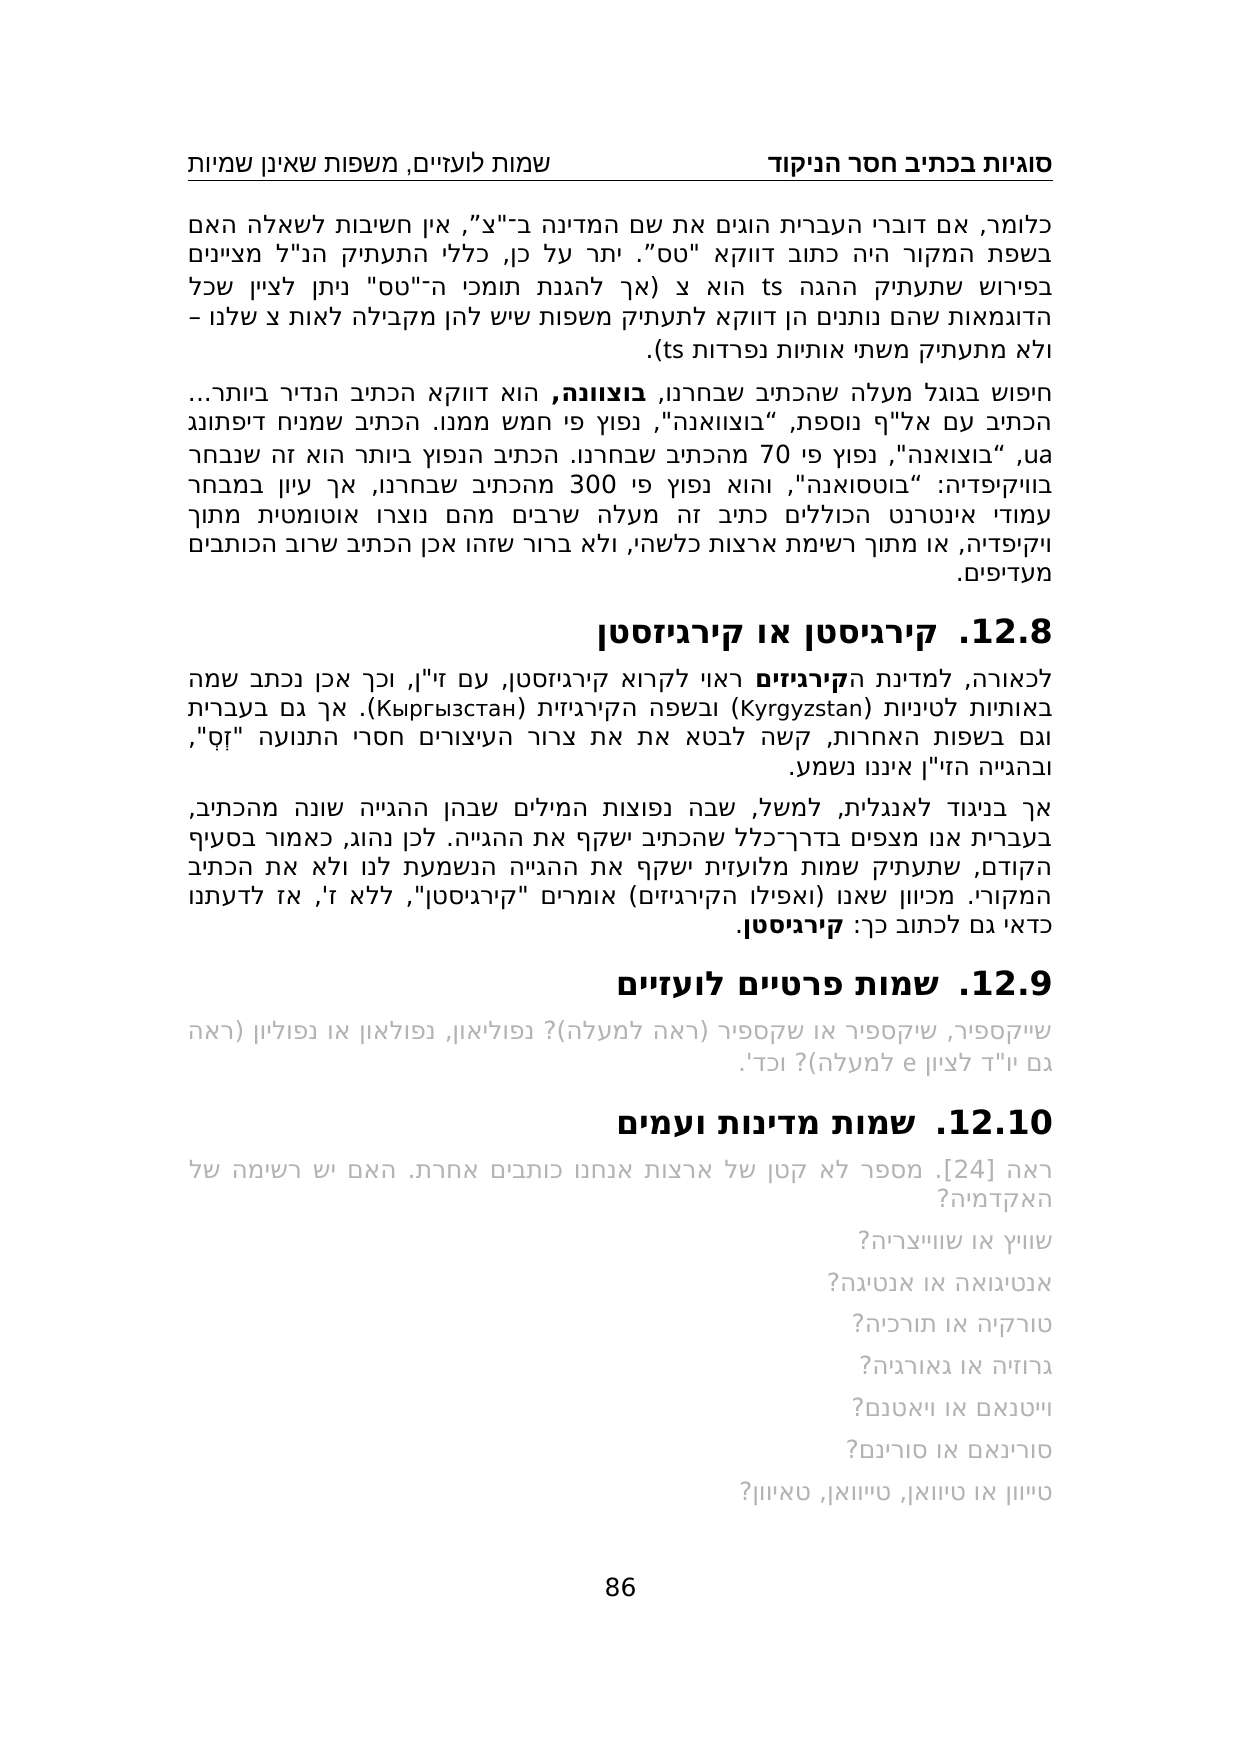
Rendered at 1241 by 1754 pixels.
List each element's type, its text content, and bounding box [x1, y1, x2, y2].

subtitle שמות מדינות ועמים [187, 1104, 1053, 1143]
subtitle קירגיסטן או קירגיזסטן [187, 613, 1053, 651]
text כלומר, אם דוברי העברית הוגים את שם המדינה ב־"צ”, אין חשיבות לשאלה האם בשפת המקור היה כתוב דווקא "טס”. יתר על כן, כללי התעתיק הנ"ל מציינים בפירוש שתעתיק ההגה ts הוא צ (אך להגנת תומכי ה־"טס" ניתן לציין שכל הדוגמאות שהם נותנים הן דווקא לתעתיק משפות שיש להן מקבילה לאות צ שלנו – ולא מתעתיק משתי אותיות נפרדות ts). [187, 210, 1053, 366]
subtitle שמות פרטיים לועזיים [187, 965, 1053, 1003]
text שוויץ או שווייצריה? [187, 1226, 1053, 1255]
text חיפוש בגוגל מעלה שהכתיב שבחרנו, בוצוונה, הוא דווקא הכתיב הנדיר ביותר... הכתיב עם אל"ף נוספת, “בוצוואנה", נפוץ פי חמש ממנו. הכתיב שמניח דיפתונג ua, “בוצואנה", נפוץ פי 70 מהכתיב שבחרנו. הכתיב הנפוץ ביותר הוא זה שנבחר בוויקיפדיה: “בוטסואנה", והוא נפוץ פי 300 מהכתיב שבחרנו, אך עיון במבחר עמודי אינטרנט הכוללים כתיב זה מעלה שרבים מהם נוצרו אוטומטית מתוך ויקיפדיה, או מתוך רשימת ארצות כלשהי, ולא ברור שזהו אכן הכתיב שרוב הכותבים מעדיפים. [187, 378, 1053, 588]
text שייקספיר, שיקספיר או שקספיר (ראה למעלה)? נפוליאון, נפולאון או נפוליון (ראה גם יו"ד לציון e למעלה)? וכד'. [187, 1016, 1053, 1079]
text לכאורה, למדינת הקירגיזים ראוי לקרוא קירגיזסטן, עם זי"ן, וכך אכן נכתב שמה באותיות לטיניות (Kyrgyzstan) ובשפה הקירגיזית (Кыргызстан). אך גם בעברית וגם בשפות האחרות, קשה לבטא את את צרור העיצורים חסרי התנועה "זְסְ", ובהגייה הזי"ן איננו נשמע. [187, 664, 1053, 781]
text אנטיגואה או אנטיגה? [187, 1268, 1053, 1297]
text וייטנאם או ויאטנם? [187, 1393, 1053, 1422]
text סורינאם או סורינם? [187, 1435, 1053, 1464]
text ראה [24]. מספר לא קטן של ארצות אנחנו כותבים אחרת. האם יש רשימה של האקדמיה? [187, 1155, 1053, 1214]
text טורקיה או תורכיה? [187, 1310, 1053, 1339]
text אך בניגוד לאנגלית, למשל, שבה נפוצות המילים שבהן ההגייה שונה מהכתיב, בעברית אנו מצפים בדרך־כלל שהכתיב ישקף את ההגייה. לכן נהוג, כאמור בסעיף הקודם, שתעתיק שמות מלועזית ישקף את ההגייה הנשמעת לנו ולא את הכתיב המקורי. מכיוון שאנו (ואפילו הקירגיזים) אומרים "קירגיסטן", ללא ז', אז לדעתנו כדאי גם לכתוב כך: קירגיסטן. [187, 793, 1053, 940]
text טייוון או טיוואן, טייוואן, טאיוון? [187, 1477, 1053, 1506]
text גרוזיה או גאורגיה? [187, 1351, 1053, 1381]
